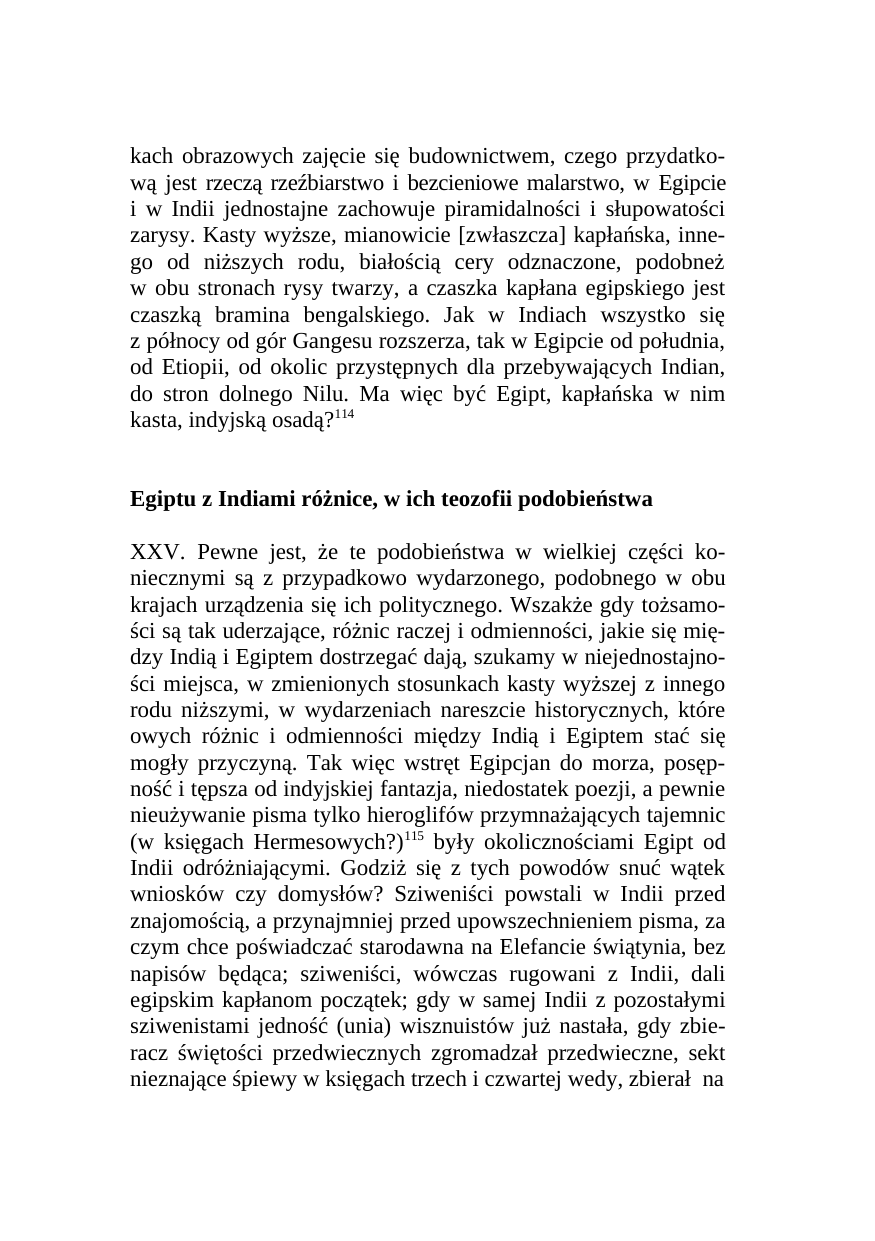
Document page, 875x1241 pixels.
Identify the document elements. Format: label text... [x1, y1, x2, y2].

list Pewne jest, że te podobieństwa w wielkiej części ko- niecznymi są z przypadkowo wydarzonego, podobnego w obu krajach urządzenia się ich politycznego. Wszakże gdy tożsamo- ści są tak uderzające, różnic raczej i odmienności, jakie się mię- dzy Indią i Egiptem dostrzegać dają, szukamy w niejednostajno- ści miejsca, w zmienionych stosunkach kasty wyższej z innego rodu niższymi, w wydarzeniach nareszcie historycznych, które owych różnic i odmienności między Indią i Egiptem stać się mogły przyczyną. Tak więc wstręt Egipcjan do morza, posęp- ność i tępsza od indyjskiej fantazja, niedostatek poezji, a pewnie nieużywanie pisma tylko hieroglifów przymnażających tajemnic (w księgach Hermesowych?)115 były okolicznościami Egipt od Indii odróżniającymi. Godziż się z tych powodów snuć wątek wniosków czy domysłów? Sziweniści powstali w Indii przed znajomością, a przynajmniej przed upowszechnieniem pisma, za czym chce poświadczać starodawna na Elefancie świątynia, bez napisów będąca; sziweniści, wówczas rugowani z Indii, dali egipskim kapłanom początek; gdy w samej Indii z pozostałymi sziwenistami jedność (unia) wisznuistów już nastała, gdy zbie- racz świętości przedwiecznych zgromadzał przedwieczne, sekt nieznające śpiewy w księgach trzech i czwartej wedy, zbierał na [130, 538, 726, 1091]
subtitle Egiptu z Indiami różnice, w ich teozofii podobieństwa [130, 486, 868, 512]
text kach obrazowych zajęcie się budownictwem, czego przydatko- wą jest rzeczą rzeźbiarstwo i bezcieniowe malarstwo, w Egipcie i w Indii jednostajne zachowuje piramidalności i słupowatości zarysy. Kasty wyższe, mianowicie [zwłaszcza] kapłańska, inne- go od niższych rodu, białością cery odznaczone, podobneż w obu stronach rysy twarzy, a czaszka kapłana egipskiego jest czaszką bramina bengalskiego. Jak w Indiach wszystko się z północy od gór Gangesu rozszerza, tak w Egipcie od południa, od Etiopii, od okolic przystępnych dla przebywających Indian, do stron dolnego Nilu. Ma więc być Egipt, kapłańska w nim kasta, indyjską osadą?114 [130, 142, 726, 432]
